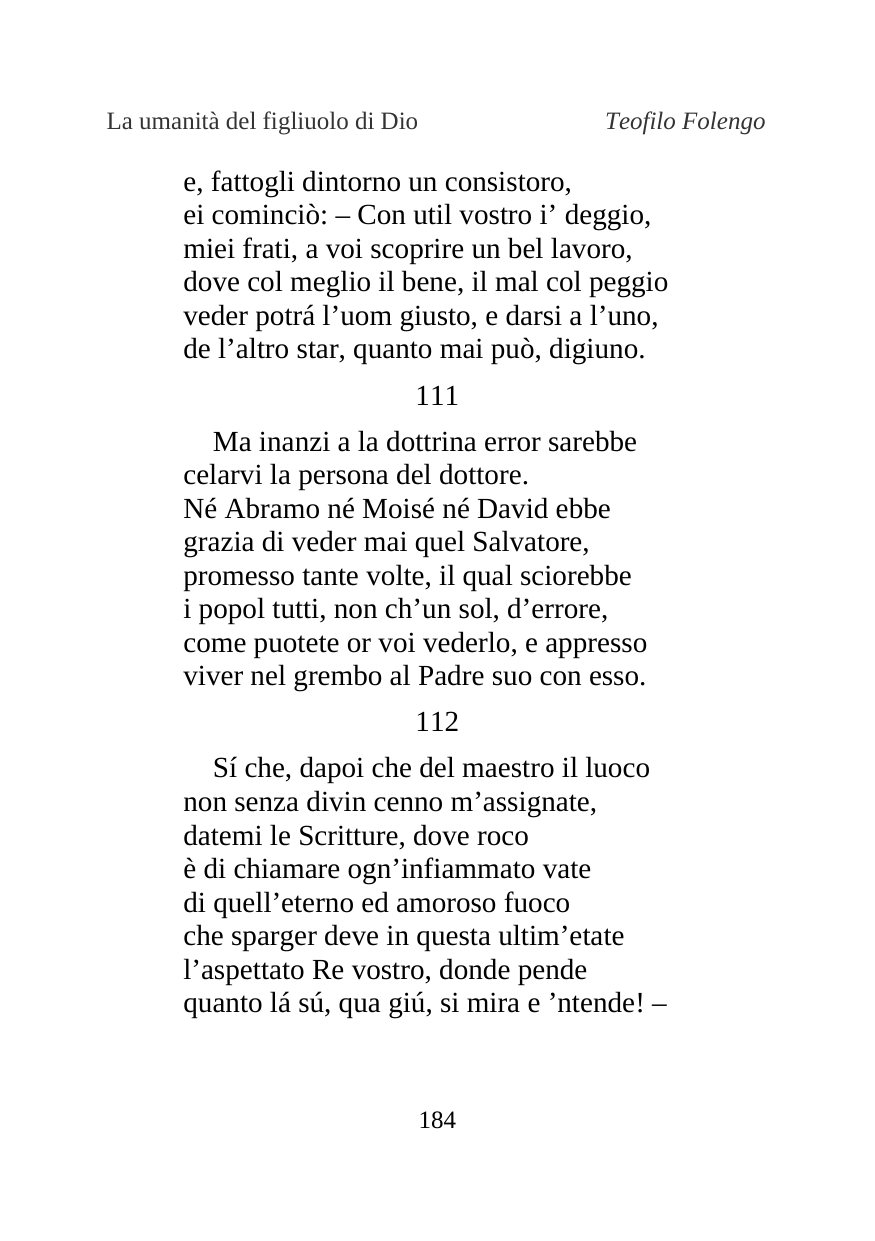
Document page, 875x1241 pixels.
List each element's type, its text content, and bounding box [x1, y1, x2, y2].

text 111 [106, 378, 768, 411]
text 112 [106, 704, 768, 738]
text Ma inanzi a la dottrina error sarebbe celarvi la persona del dottore. Né Abramo né Moisé né David ebbe grazia di veder mai quel Salvatore, promesso tante volte, il qual sciorebbe i popol tutti, non ch’un sol, d’errore, come puotete or voi vederlo, e appresso viver nel grembo al Padre suo con esso. [183, 424, 768, 692]
text e, fattogli dintorno un consistoro, ei cominciò: – Con util vostro i’ deggio, miei frati, a voi scoprire un bel lavoro, dove col meglio il bene, il mal col peggio veder potrá l’uom giusto, e darsi a l’uno, de l’altro star, quanto mai può, digiuno. [183, 164, 768, 365]
text Sí che, dapoi che del maestro il luoco non senza divin cenno m’assignate, datemi le Scritture, dove roco è di chiamare ogn’infiammato vate di quell’eterno ed amoroso fuoco che sparger deve in questa ultim’etate l’aspettato Re vostro, donde pende quanto lá sú, qua giú, si mira e ’ntende! – [183, 751, 768, 1019]
